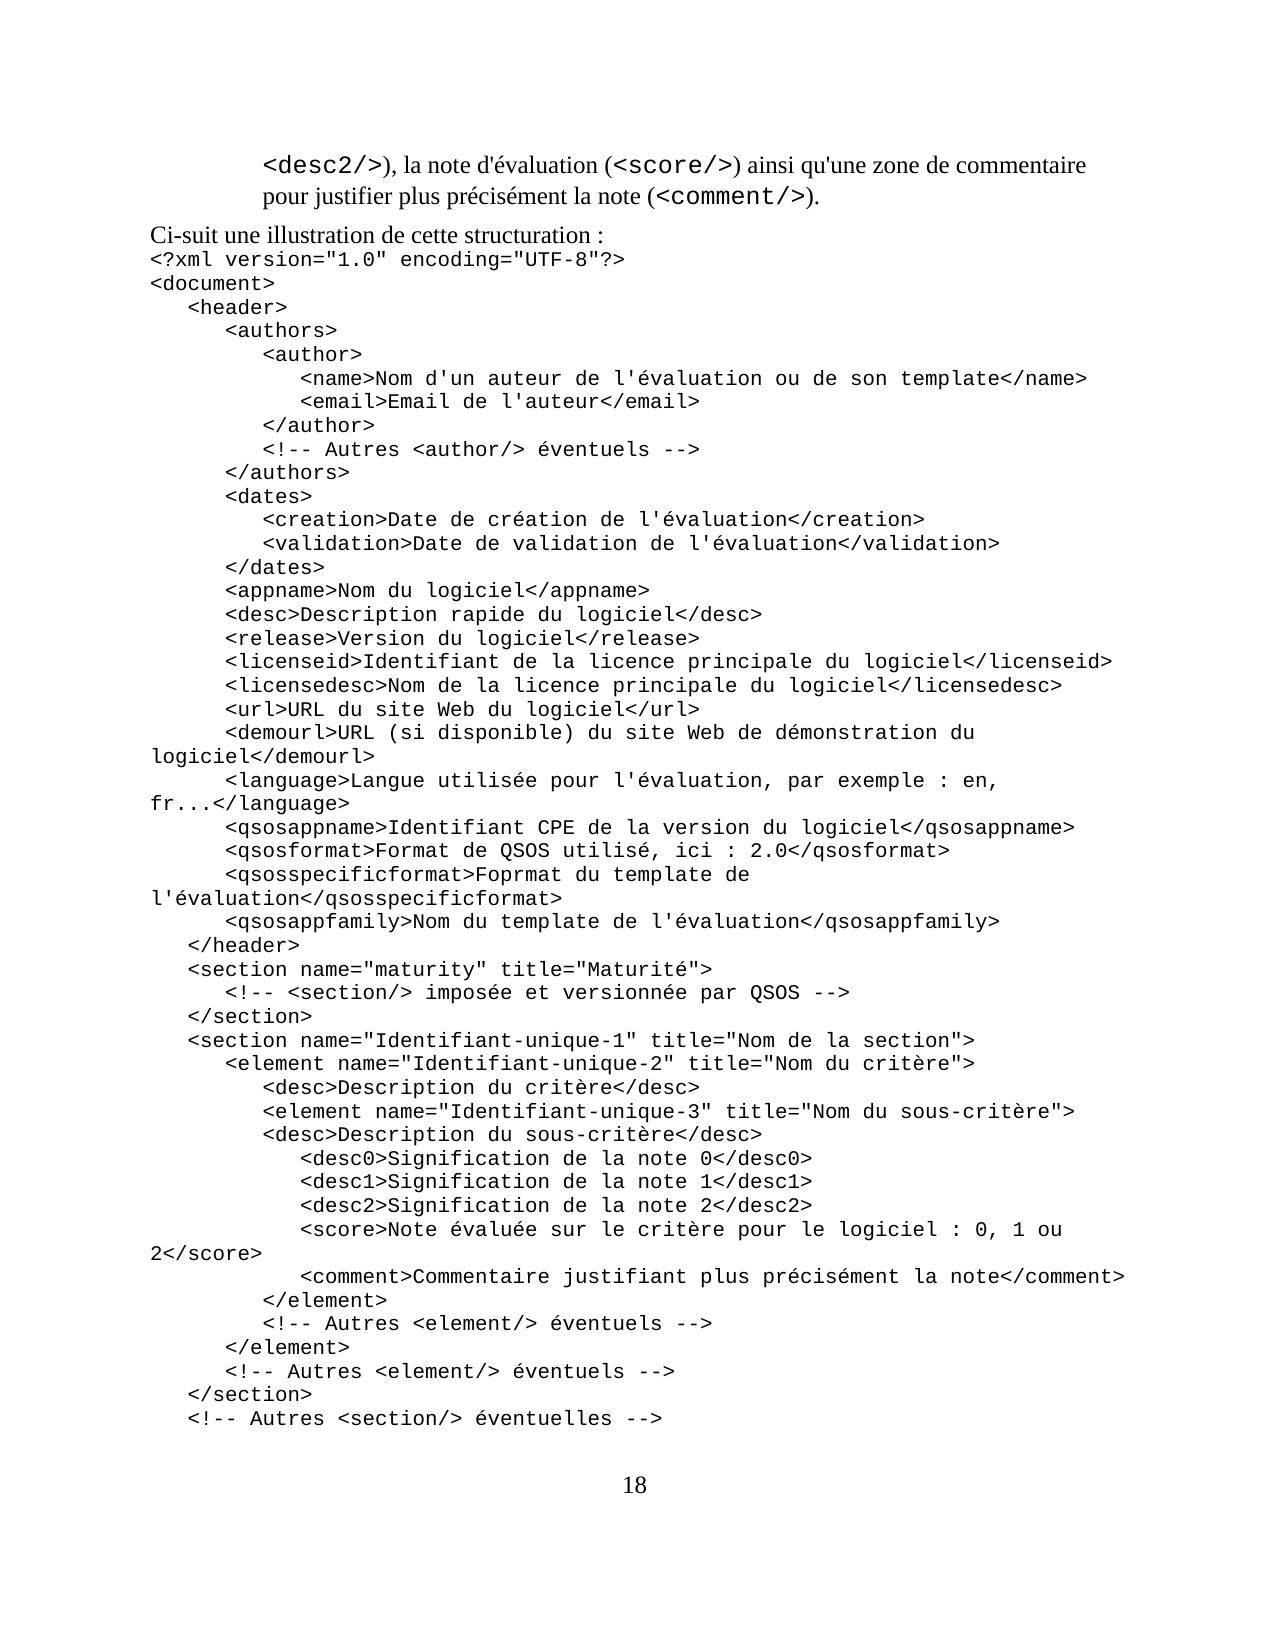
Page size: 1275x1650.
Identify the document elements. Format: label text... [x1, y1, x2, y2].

text <url>URL du site Web du logiciel</url> [150, 699, 1125, 722]
text <desc>Description du critère</desc> [150, 1077, 1125, 1101]
text </header> [150, 935, 1125, 959]
text Ci-suit une illustration de cette structuration : [150, 221, 1125, 249]
text <section name="Identifiant-unique-1" title="Nom de la section"> [150, 1030, 1125, 1053]
text <header> [150, 297, 1125, 320]
text </dates> [150, 557, 1125, 580]
text <appname>Nom du logiciel</appname> [150, 580, 1125, 604]
text </section> [150, 1384, 1125, 1408]
text <desc>Description rapide du logiciel</desc> [150, 604, 1125, 628]
text <!-- Autres <section/> éventuelles --> [150, 1408, 1125, 1432]
text <score>Note évaluée sur le critère pour le logiciel : 0, 1 ou 2</score> [150, 1219, 1125, 1266]
text </element> [150, 1337, 1125, 1361]
text <dates> [150, 486, 1125, 509]
text </author> [150, 415, 1125, 438]
text <release>Version du logiciel</release> [150, 628, 1125, 651]
list <desc2/>), la note d'évaluation (<score/>) ainsi qu'une zone de commentaire pour justifier plus précisément la note (<comment/>). [225, 150, 1125, 212]
text <!-- <section/> imposée et versionnée par QSOS --> [150, 982, 1125, 1006]
text <qsosformat>Format de QSOS utilisé, ici : 2.0</qsosformat> [150, 841, 1125, 864]
text <!-- Autres <author/> éventuels --> [150, 438, 1125, 462]
text <qsosspecificformat>Foprmat du template de l'évaluation</qsosspecificformat> [150, 864, 1125, 911]
text <licenseid>Identifiant de la licence principale du logiciel</licenseid> [150, 651, 1125, 675]
text <desc2>Signification de la note 2</desc2> [150, 1195, 1125, 1219]
text <validation>Date de validation de l'évaluation</validation> [150, 533, 1125, 557]
text <author> [150, 344, 1125, 368]
text <language>Langue utilisée pour l'évaluation, par exemple : en, fr...</language> [150, 769, 1125, 817]
text <qsosappname>Identifiant CPE de la version du logiciel</qsosappname> [150, 817, 1125, 841]
text <creation>Date de création de l'évaluation</creation> [150, 509, 1125, 533]
text <element name="Identifiant-unique-3" title="Nom du sous-critère"> [150, 1101, 1125, 1124]
text <demourl>URL (si disponible) du site Web de démonstration du logiciel</demourl> [150, 722, 1125, 769]
text <?xml version="1.0" encoding="UTF-8"?> [150, 249, 1125, 273]
text <element name="Identifiant-unique-2" title="Nom du critère"> [150, 1053, 1125, 1077]
text </authors> [150, 462, 1125, 486]
text </element> [150, 1290, 1125, 1313]
text <qsosappfamily>Nom du template de l'évaluation</qsosappfamily> [150, 911, 1125, 935]
text <!-- Autres <element/> éventuels --> [150, 1313, 1125, 1337]
text <desc0>Signification de la note 0</desc0> [150, 1148, 1125, 1172]
text <authors> [150, 320, 1125, 344]
text <licensedesc>Nom de la licence principale du logiciel</licensedesc> [150, 675, 1125, 699]
text <section name="maturity" title="Maturité"> [150, 959, 1125, 982]
text <!-- Autres <element/> éventuels --> [150, 1361, 1125, 1384]
text <desc1>Signification de la note 1</desc1> [150, 1172, 1125, 1195]
text <desc>Description du sous-critère</desc> [150, 1124, 1125, 1148]
text <document> [150, 273, 1125, 297]
text <email>Email de l'auteur</email> [150, 391, 1125, 415]
text <name>Nom d'un auteur de l'évaluation ou de son template</name> [150, 368, 1125, 391]
text </section> [150, 1006, 1125, 1030]
text <comment>Commentaire justifiant plus précisément la note</comment> [150, 1266, 1125, 1290]
